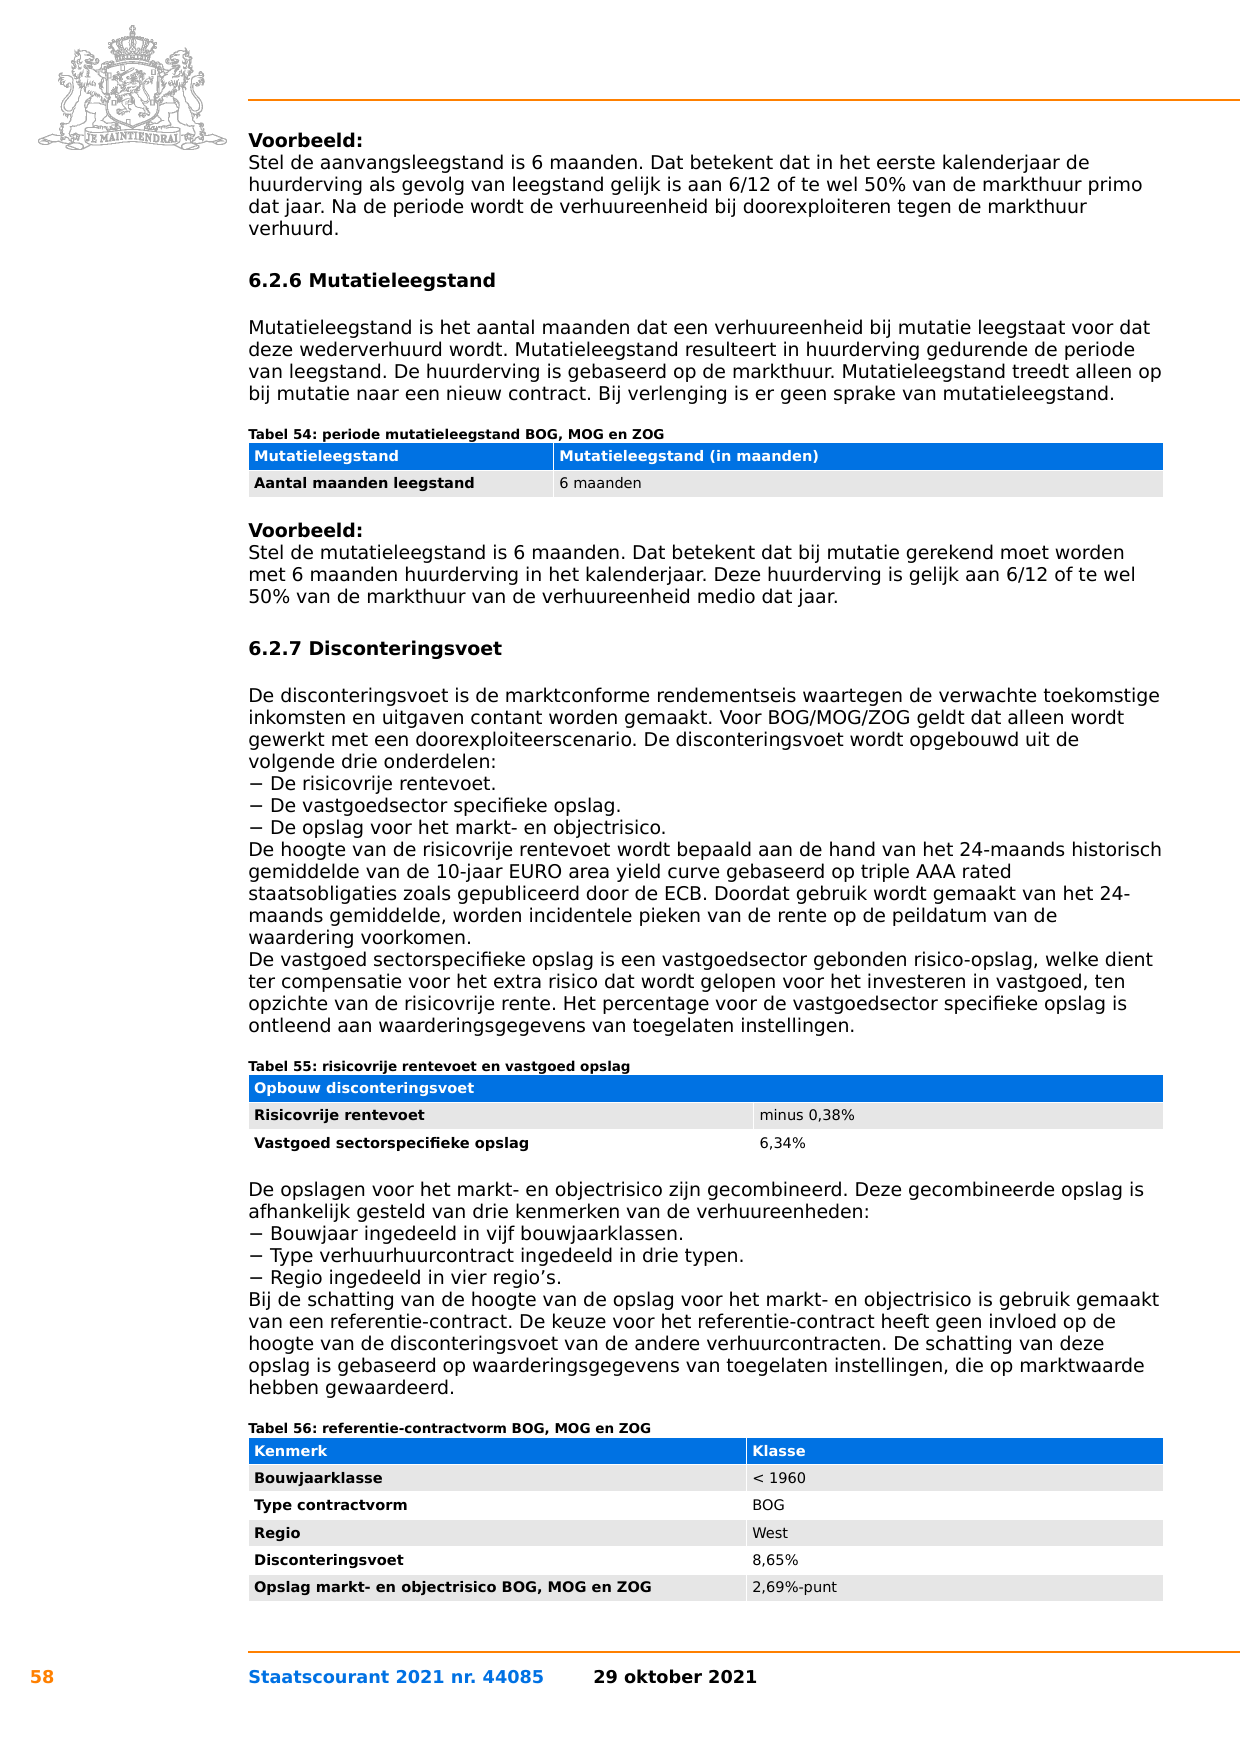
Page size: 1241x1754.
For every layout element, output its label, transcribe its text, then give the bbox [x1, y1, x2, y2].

table_cell Mutatieleegstand [249, 443, 553, 470]
text − Bouwjaar ingedeeld in vijf bouwjaarklassen. [248, 1223, 1163, 1245]
table_cell West [747, 1520, 1163, 1546]
table_cell < 1960 [747, 1465, 1163, 1491]
table_cell 6,34% [754, 1130, 1163, 1156]
table_cell Kenmerk [249, 1438, 746, 1464]
table_cell Regio [249, 1520, 746, 1546]
text De disconteringsvoet is de marktconforme rendementseis waartegen de verwachte toekomstige inkomsten en uitgaven contant worden gemaakt. Voor BOG/MOG/ZOG geldt dat alleen wordt gewerkt met een doorexploiteerscenario. De disconteringsvoet wordt opgebouwd uit de volgende drie onderdelen: [248, 685, 1163, 773]
text − De opslag voor het markt- en objectrisico. [248, 817, 1163, 839]
table_cell 2,69%-punt [747, 1575, 1163, 1601]
text Voorbeeld: [248, 520, 1163, 542]
table_cell Opslag markt- en objectrisico BOG, MOG en ZOG [249, 1575, 746, 1601]
table_header Tabel 54: periode mutatieleegstand BOG, MOG en ZOG [248, 427, 1163, 442]
table_cell Bouwjaarklasse [249, 1465, 746, 1491]
text De opslagen voor het markt- en objectrisico zijn gecombineerd. Deze gecombineerde opslag is afhankelijk gesteld van drie kenmerken van de verhuureenheden: [248, 1179, 1163, 1223]
text − De vastgoedsector specifieke opslag. [248, 795, 1163, 817]
table_cell Klasse [747, 1438, 1163, 1464]
text Voorbeeld: [248, 130, 1163, 152]
table_cell Disconteringsvoet [249, 1547, 746, 1574]
text − De risicovrije rentevoet. [248, 773, 1163, 795]
subtitle 6.2.7 Disconteringsvoet [248, 638, 1163, 660]
text Stel de aanvangsleegstand is 6 maanden. Dat betekent dat in het eerste kalenderjaar de huurderving als gevolg van leegstand gelijk is aan 6/12 of te wel 50% van de markthuur primo dat jaar. Na de periode wordt de verhuureenheid bij doorexploiteren tegen de markthuur verhuurd. [248, 152, 1163, 240]
table_cell 8,65% [747, 1547, 1163, 1574]
table_cell Opbouw disconteringsvoet [249, 1075, 1163, 1102]
table_cell Vastgoed sectorspecifieke opslag [249, 1130, 753, 1156]
table_cell minus 0,38% [754, 1103, 1163, 1129]
text − Regio ingedeeld in vier regio’s. [248, 1267, 1163, 1289]
table_cell BOG [747, 1493, 1163, 1519]
text − Type verhuurhuurcontract ingedeeld in drie typen. [248, 1245, 1163, 1267]
table_header Tabel 56: referentie-contractvorm BOG, MOG en ZOG [248, 1421, 1163, 1437]
table_cell Type contractvorm [249, 1493, 746, 1519]
text Stel de mutatieleegstand is 6 maanden. Dat betekent dat bij mutatie gerekend moet worden met 6 maanden huurderving in het kalenderjaar. Deze huurderving is gelijk aan 6/12 of te wel 50% van de markthuur van de verhuureenheid medio dat jaar. [248, 542, 1163, 608]
text Mutatieleegstand is het aantal maanden dat een verhuureenheid bij mutatie leegstaat voor dat deze wederverhuurd wordt. Mutatieleegstand resulteert in huurderving gedurende de periode van leegstand. De huurderving is gebaseerd op de markthuur. Mutatieleegstand treedt alleen op bij mutatie naar een nieuw contract. Bij verlenging is er geen sprake van mutatieleegstand. [248, 317, 1163, 405]
text De hoogte van de risicovrije rentevoet wordt bepaald aan de hand van het 24-maands historisch gemiddelde van de 10-jaar EURO area yield curve gebaseerd op triple AAA rated staatsobligaties zoals gepubliceerd door de ECB. Doordat gebruik wordt gemaakt van het 24-maands gemiddelde, worden incidentele pieken van de rente op de peildatum van de waardering voorkomen. [248, 839, 1163, 949]
text De vastgoed sectorspecifieke opslag is een vastgoedsector gebonden risico-opslag, welke dient ter compensatie voor het extra risico dat wordt gelopen voor het investeren in vastgoed, ten opzichte van de risicovrije rente. Het percentage voor de vastgoedsector specifieke opslag is ontleend aan waarderingsgegevens van toegelaten instellingen. [248, 949, 1163, 1037]
table_cell 6 maanden [554, 471, 1163, 497]
picture [38, 25, 227, 150]
subtitle 6.2.6 Mutatieleegstand [248, 270, 1163, 292]
table_header Tabel 55: risicovrije rentevoet en vastgoed opslag [248, 1059, 1163, 1074]
table_cell Risicovrije rentevoet [249, 1103, 753, 1129]
table_cell Mutatieleegstand (in maanden) [554, 443, 1163, 470]
text Bij de schatting van de hoogte van de opslag voor het markt- en objectrisico is gebruik gemaakt van een referentie-contract. De keuze voor het referentie-contract heeft geen invloed op de hoogte van de disconteringsvoet van de andere verhuurcontracten. De schatting van deze opslag is gebaseerd op waarderingsgegevens van toegelaten instellingen, die op marktwaarde hebben gewaardeerd. [248, 1289, 1163, 1399]
table_cell Aantal maanden leegstand [249, 471, 553, 497]
